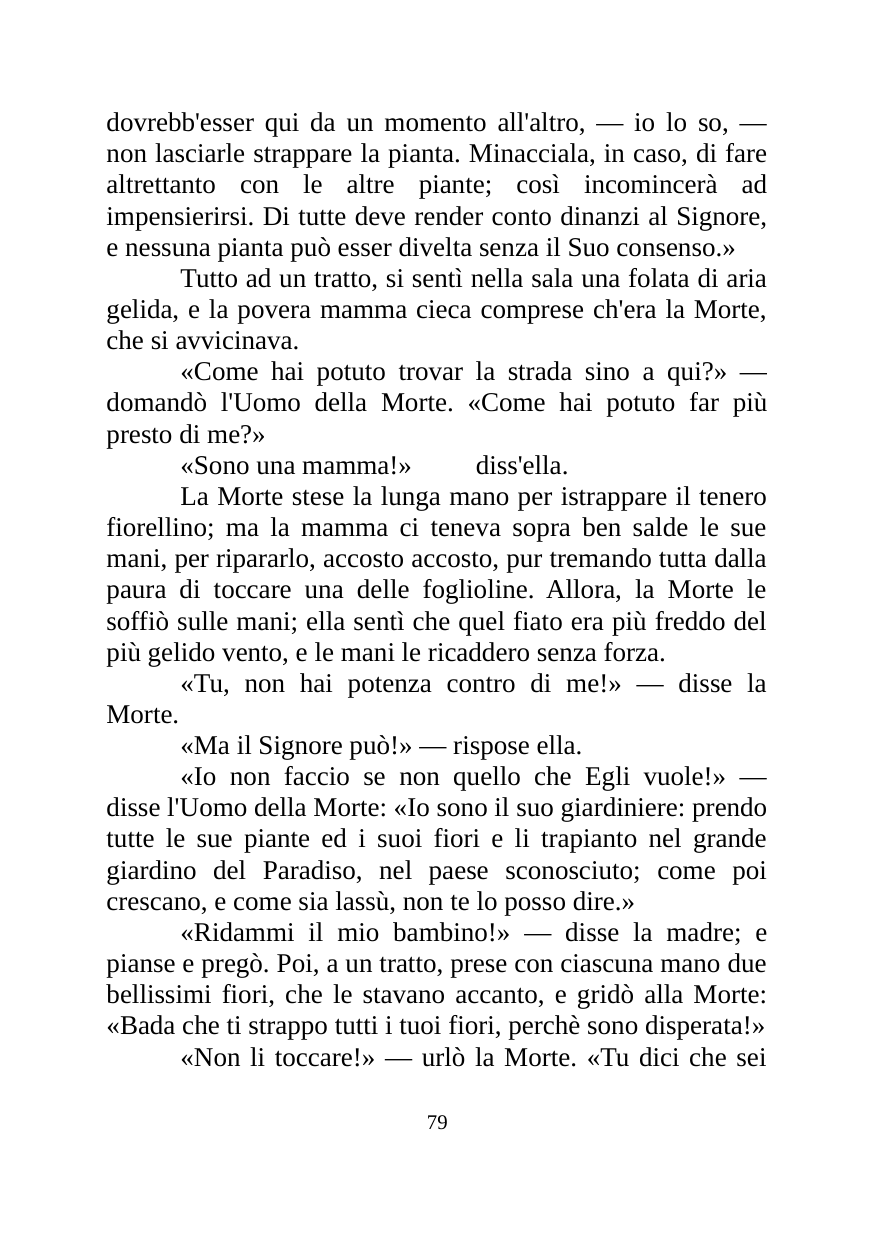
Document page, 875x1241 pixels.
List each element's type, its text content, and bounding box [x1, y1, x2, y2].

text «Io non faccio se non quello che Egli vuole!» — disse l'Uomo della Morte: «Io sono il suo giardiniere: prendo tutte le sue piante ed i suoi fiori e li trapianto nel grande giardino del Paradiso, nel paese sconosciuto; come poi crescano, e come sia lassù, non te lo posso dire.» [106, 760, 768, 916]
text «Sono una mamma!» diss'ella. [106, 449, 768, 480]
text La Morte stese la lunga mano per istrappare il tenero fiorellino; ma la mamma ci teneva sopra ben salde le sue mani, per ripararlo, accosto accosto, pur tremando tutta dalla paura di toccare una delle foglioline. Allora, la Morte le soffiò sulle mani; ella sentì che quel fiato era più freddo del più gelido vento, e le mani le ricaddero senza forza. [106, 480, 768, 667]
text dovrebb'esser qui da un momento all'altro, — io lo so, — non lasciarle strappare la pianta. Minacciala, in caso, di fare altrettanto con le altre piante; così incomincerà ad impensierirsi. Di tutte deve render conto dinanzi al Signore, e nessuna pianta può esser divelta senza il Suo consenso.» [106, 106, 768, 262]
text «Come hai potuto trovar la strada sino a qui?» — domandò l'Uomo della Morte. «Come hai potuto far più presto di me?» [106, 355, 768, 449]
text Tutto ad un tratto, si sentì nella sala una folata di aria gelida, e la povera mamma cieca comprese ch'era la Morte, che si avvicinava. [106, 262, 768, 355]
text «Non li toccare!» — urlò la Morte. «Tu dici che sei [106, 1041, 768, 1072]
text «Ridammi il mio bambino!» — disse la madre; e pianse e pregò. Poi, a un tratto, prese con ciascuna mano due bellissimi fiori, che le stavano accanto, e gridò alla Morte: «Bada che ti strappo tutti i tuoi fiori, perchè sono disperata!» [106, 916, 768, 1041]
text «Tu, non hai potenza contro di me!» — disse la Morte. [106, 667, 768, 729]
text «Ma il Signore può!» — rispose ella. [106, 729, 768, 760]
